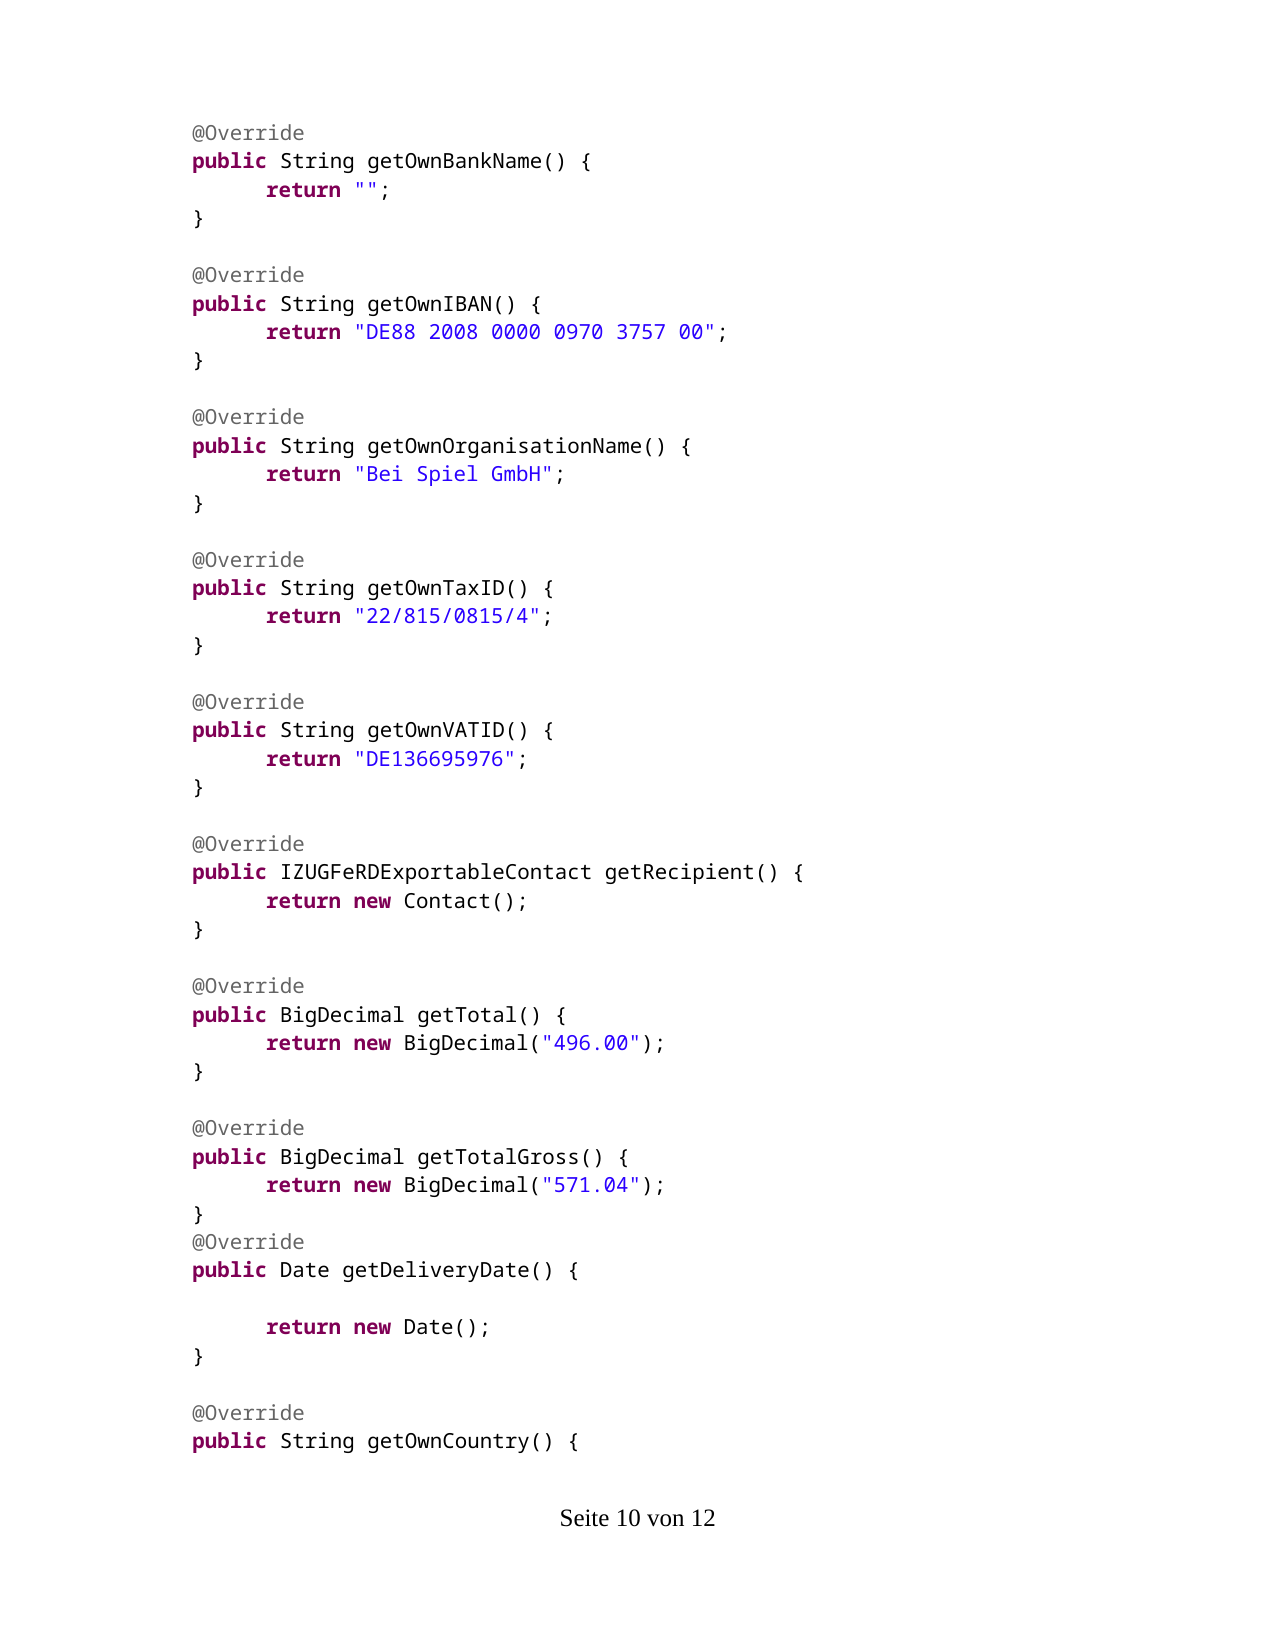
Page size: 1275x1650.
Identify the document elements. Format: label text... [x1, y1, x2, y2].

text public IZUGFeRDExportableContact getRecipient() { [118, 857, 1157, 886]
text return "22/815/0815/4"; [118, 602, 1157, 630]
text } [118, 203, 1157, 232]
text return "DE136695976"; [118, 744, 1157, 772]
text @Override [118, 829, 1157, 857]
text public String getOwnVATID() { [118, 715, 1157, 744]
text public String getOwnOrganisationName() { [118, 431, 1157, 459]
text return "DE88 2008 0000 0970 3757 00"; [118, 317, 1157, 346]
text @Override [118, 1227, 1157, 1256]
text @Override [118, 971, 1157, 1000]
text public String getOwnIBAN() { [118, 289, 1157, 317]
text public Date getDeliveryDate() { [118, 1256, 1157, 1284]
text @Override [118, 1398, 1157, 1426]
text } [118, 914, 1157, 943]
text } [118, 346, 1157, 374]
text public BigDecimal getTotal() { [118, 1000, 1157, 1028]
text return new BigDecimal("571.04"); [118, 1170, 1157, 1199]
text @Override [118, 118, 1157, 147]
text public String getOwnBankName() { [118, 147, 1157, 175]
text public String getOwnTaxID() { [118, 573, 1157, 602]
text return new Contact(); [118, 886, 1157, 914]
text } [118, 1341, 1157, 1369]
text return new Date(); [118, 1312, 1157, 1341]
text @Override [118, 260, 1157, 289]
text } [118, 772, 1157, 801]
text @Override [118, 545, 1157, 573]
text return new BigDecimal("496.00"); [118, 1028, 1157, 1057]
text public BigDecimal getTotalGross() { [118, 1142, 1157, 1170]
text @Override [118, 1113, 1157, 1142]
text } [118, 1057, 1157, 1085]
text return "Bei Spiel GmbH"; [118, 459, 1157, 488]
text } [118, 630, 1157, 658]
text } [118, 488, 1157, 516]
text return ""; [118, 175, 1157, 203]
text } [118, 1199, 1157, 1227]
text @Override [118, 402, 1157, 431]
text @Override [118, 687, 1157, 715]
text public String getOwnCountry() { [118, 1426, 1157, 1455]
